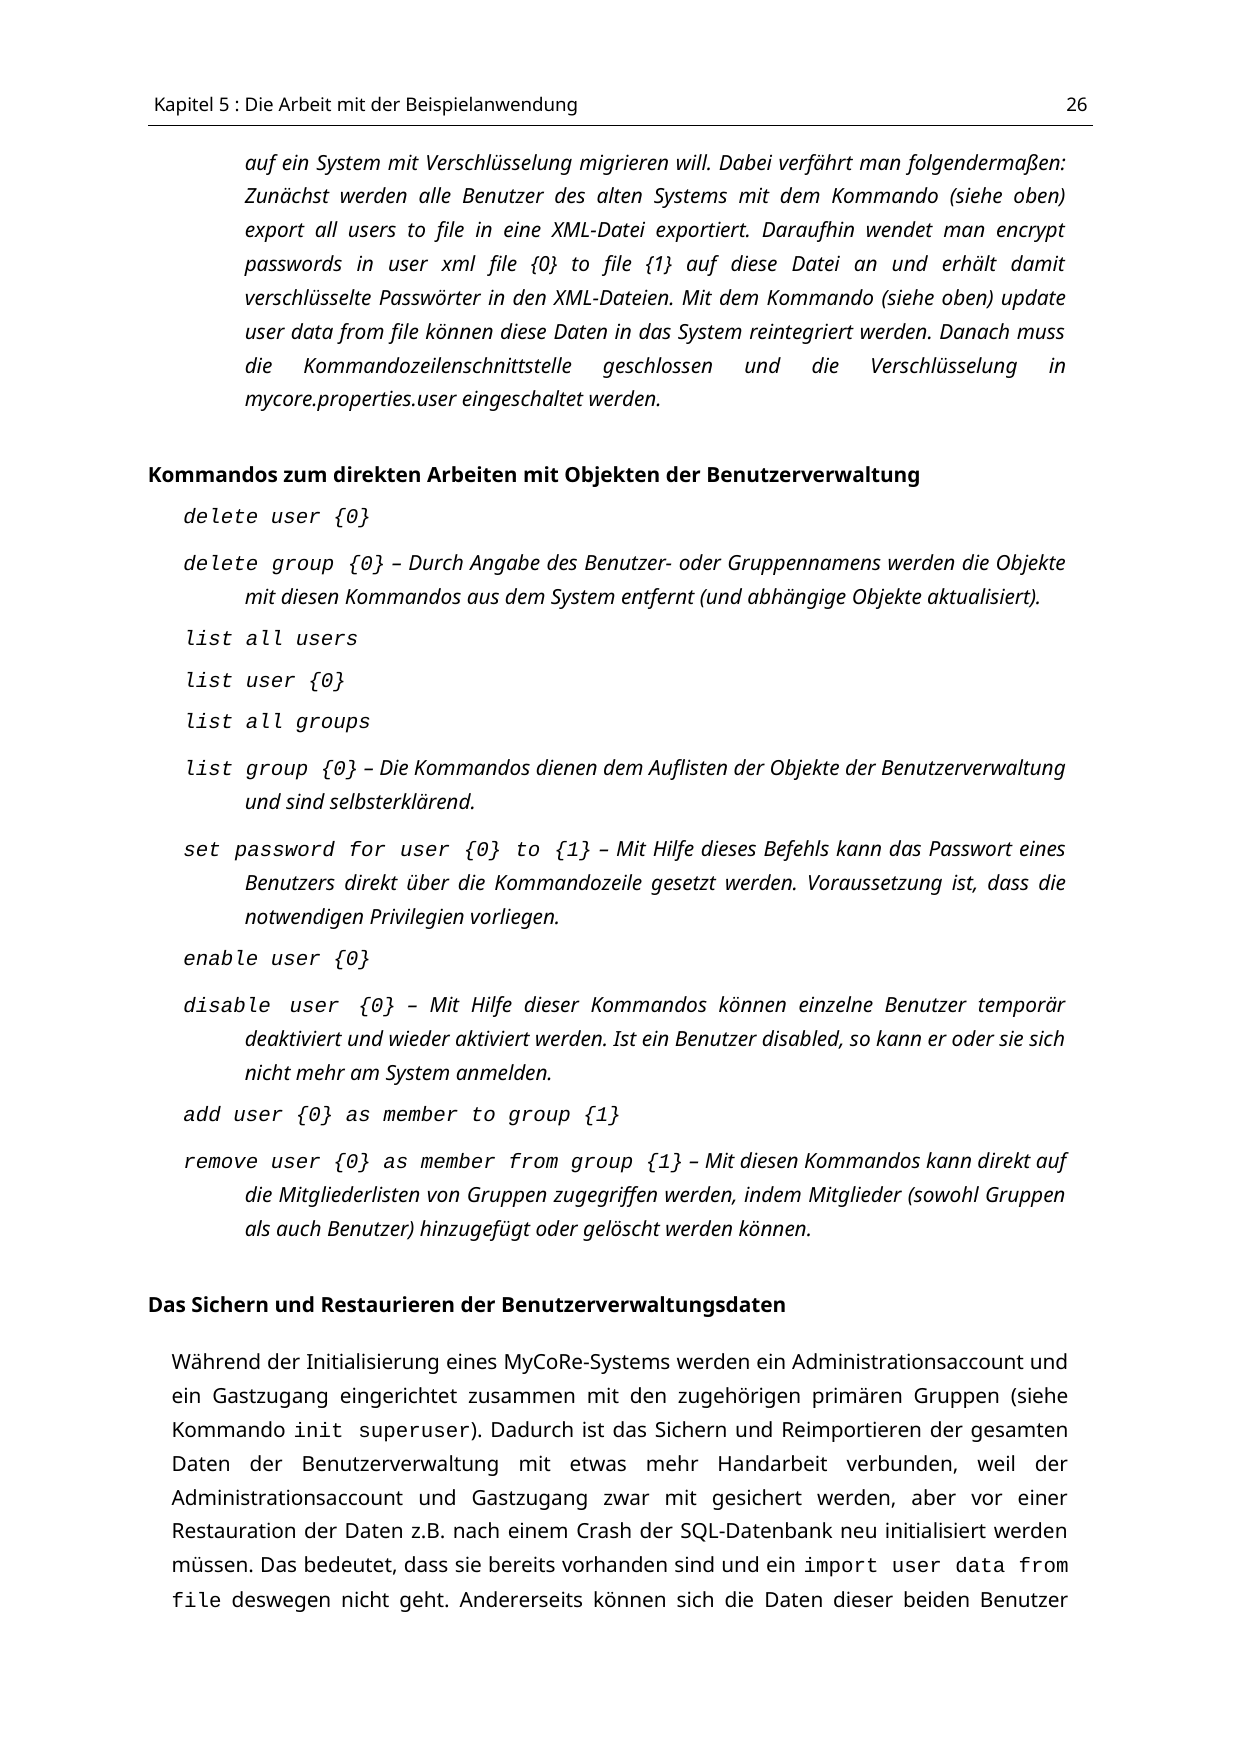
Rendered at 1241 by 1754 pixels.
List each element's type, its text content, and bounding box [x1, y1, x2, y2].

list delete user {0} [183, 506, 1069, 529]
list enable user {0} [183, 948, 1069, 972]
subtitle Kommandos zum direkten Arbeiten mit Objekten der Benutzerverwaltung [148, 460, 1092, 489]
subtitle Das Sichern und Restaurieren der Benutzerverwaltungsdaten [148, 1290, 1092, 1318]
list auf ein System mit Verschlüsselung migrieren will. Dabei verfährt man folgendermaßen: Zunächst werden alle Benutzer des alten Systems mit dem Kommando (siehe oben) export all users to file in eine XML-Datei exportiert. Daraufhin wendet man encrypt passwords in user xml file {0} to file {1} auf diese Datei an und erhält damit verschlüsselte Passwörter in den XML-Dateien. Mit dem Kommando (siehe oben) update user data from file können diese Daten in das System reintegriert werden. Danach muss die Kommandozeilenschnittstelle geschlossen und die Verschlüsselung in mycore.properties.user eingeschaltet werden. [183, 148, 1069, 413]
list delete group {0} – Durch Angabe des Benutzer- oder Gruppennamens werden die Objekte mit diesen Kommandos aus dem System entfernt (und abhängige Objekte aktualisiert). [183, 548, 1069, 610]
list set password for user {0} to {1} – Mit Hilfe dieses Befehls kann das Passwort eines Benutzers direkt über die Kommandozeile gesetzt werden. Voraussetzung ist, dass die notwendigen Privilegien vorliegen. [183, 834, 1069, 930]
list list all users [183, 628, 1069, 652]
list list group {0} – Die Kommandos dienen dem Auflisten der Objekte der Benutzerverwaltung und sind selbsterklärend. [183, 753, 1069, 816]
list remove user {0} as member from group {1} – Mit diesen Kommandos kann direkt auf die Mitgliederlisten von Gruppen zugegriffen werden, indem Mitglieder (sowohl Gruppen als auch Benutzer) hinzugefügt oder gelöscht werden können. [183, 1146, 1069, 1242]
list add user {0} as member to group {1} [183, 1104, 1069, 1128]
list disable user {0} – Mit Hilfe dieser Kommandos können einzelne Benutzer temporär deaktiviert und wieder aktiviert werden. Ist ein Benutzer disabled, so kann er oder sie sich nicht mehr am System anmelden. [183, 990, 1069, 1086]
text Während der Initialisierung eines MyCoRe-Systems werden ein Administrationsaccount und ein Gastzugang eingerichtet zusammen mit den zugehörigen primären Gruppen (siehe Kommando init superuser). Dadurch ist das Sichern und Reimportieren der gesamten Daten der Benutzerverwaltung mit etwas mehr Handarbeit verbunden, weil der Administrationsaccount und Gastzugang zwar mit gesichert werden, aber vor einer Restauration der Daten z.B. nach einem Crash der SQL-Datenbank neu initialisiert werden müssen. Das bedeutet, dass sie bereits vorhanden sind und ein import user data from file deswegen nicht geht. Andererseits können sich die Daten dieser beiden Benutzer [171, 1347, 1069, 1613]
list list all groups [183, 712, 1069, 735]
list list user {0} [183, 670, 1069, 693]
